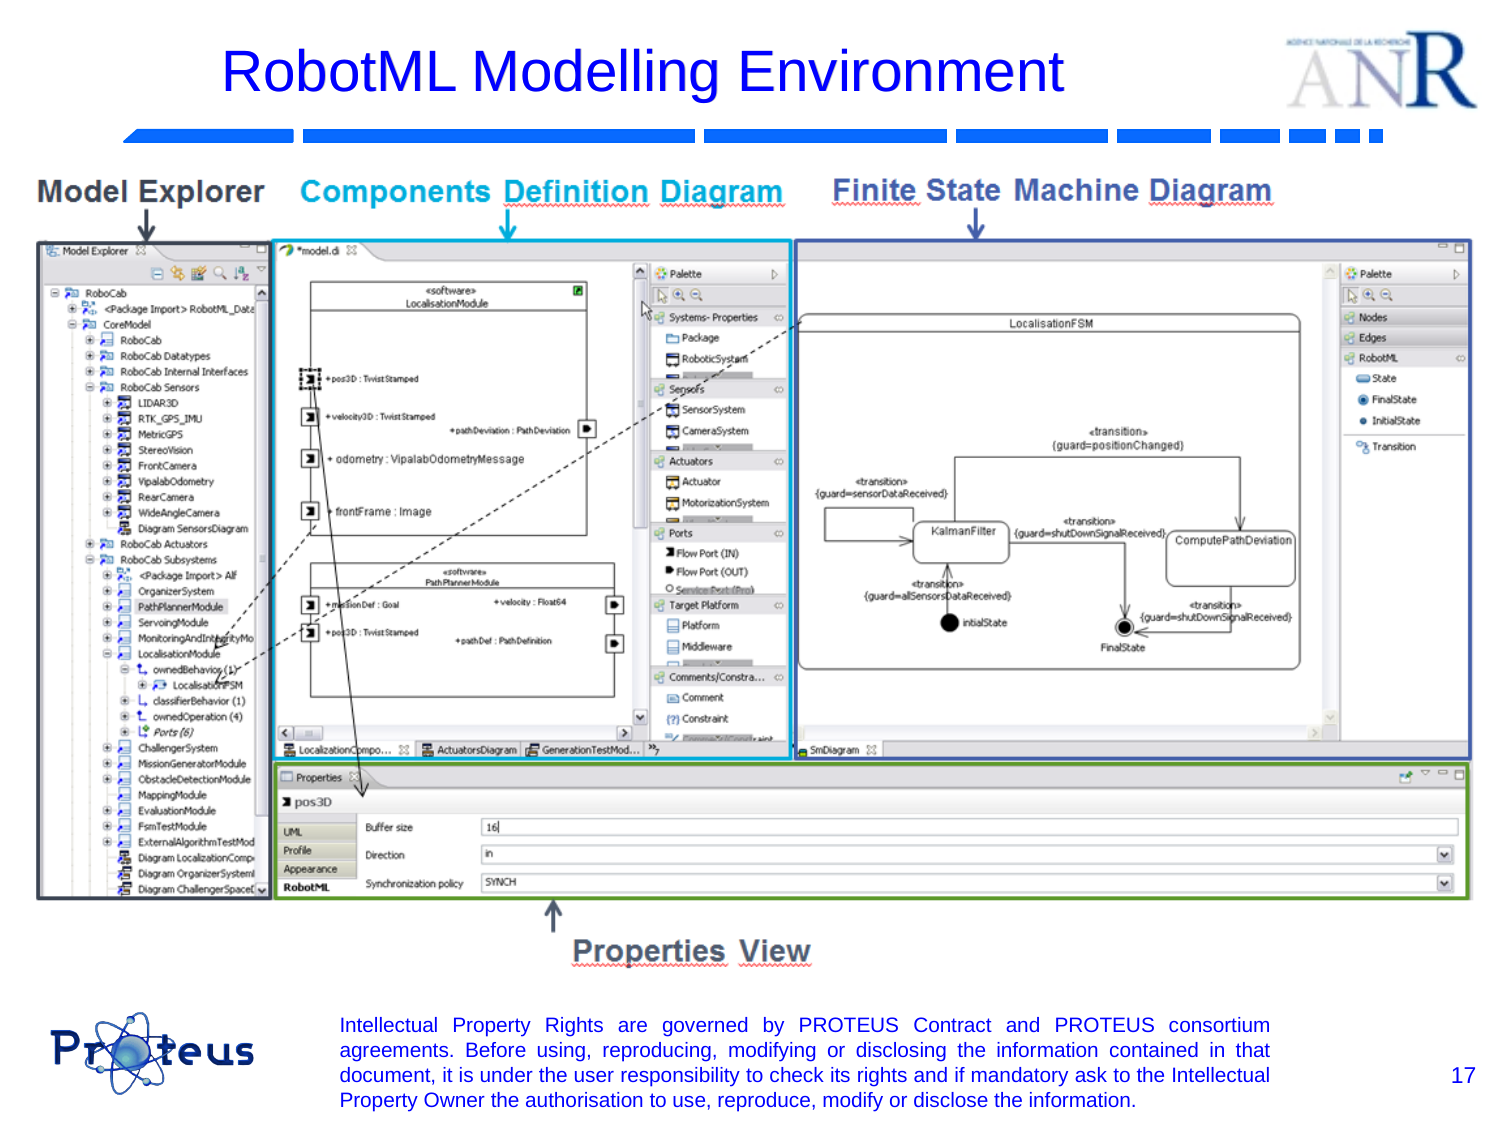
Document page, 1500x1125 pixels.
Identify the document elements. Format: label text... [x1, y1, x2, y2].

picture [35, 1003, 272, 1101]
picture [5, 150, 1500, 980]
picture [1281, 27, 1484, 115]
title RobotML Modelling Environment [23, 11, 1264, 130]
